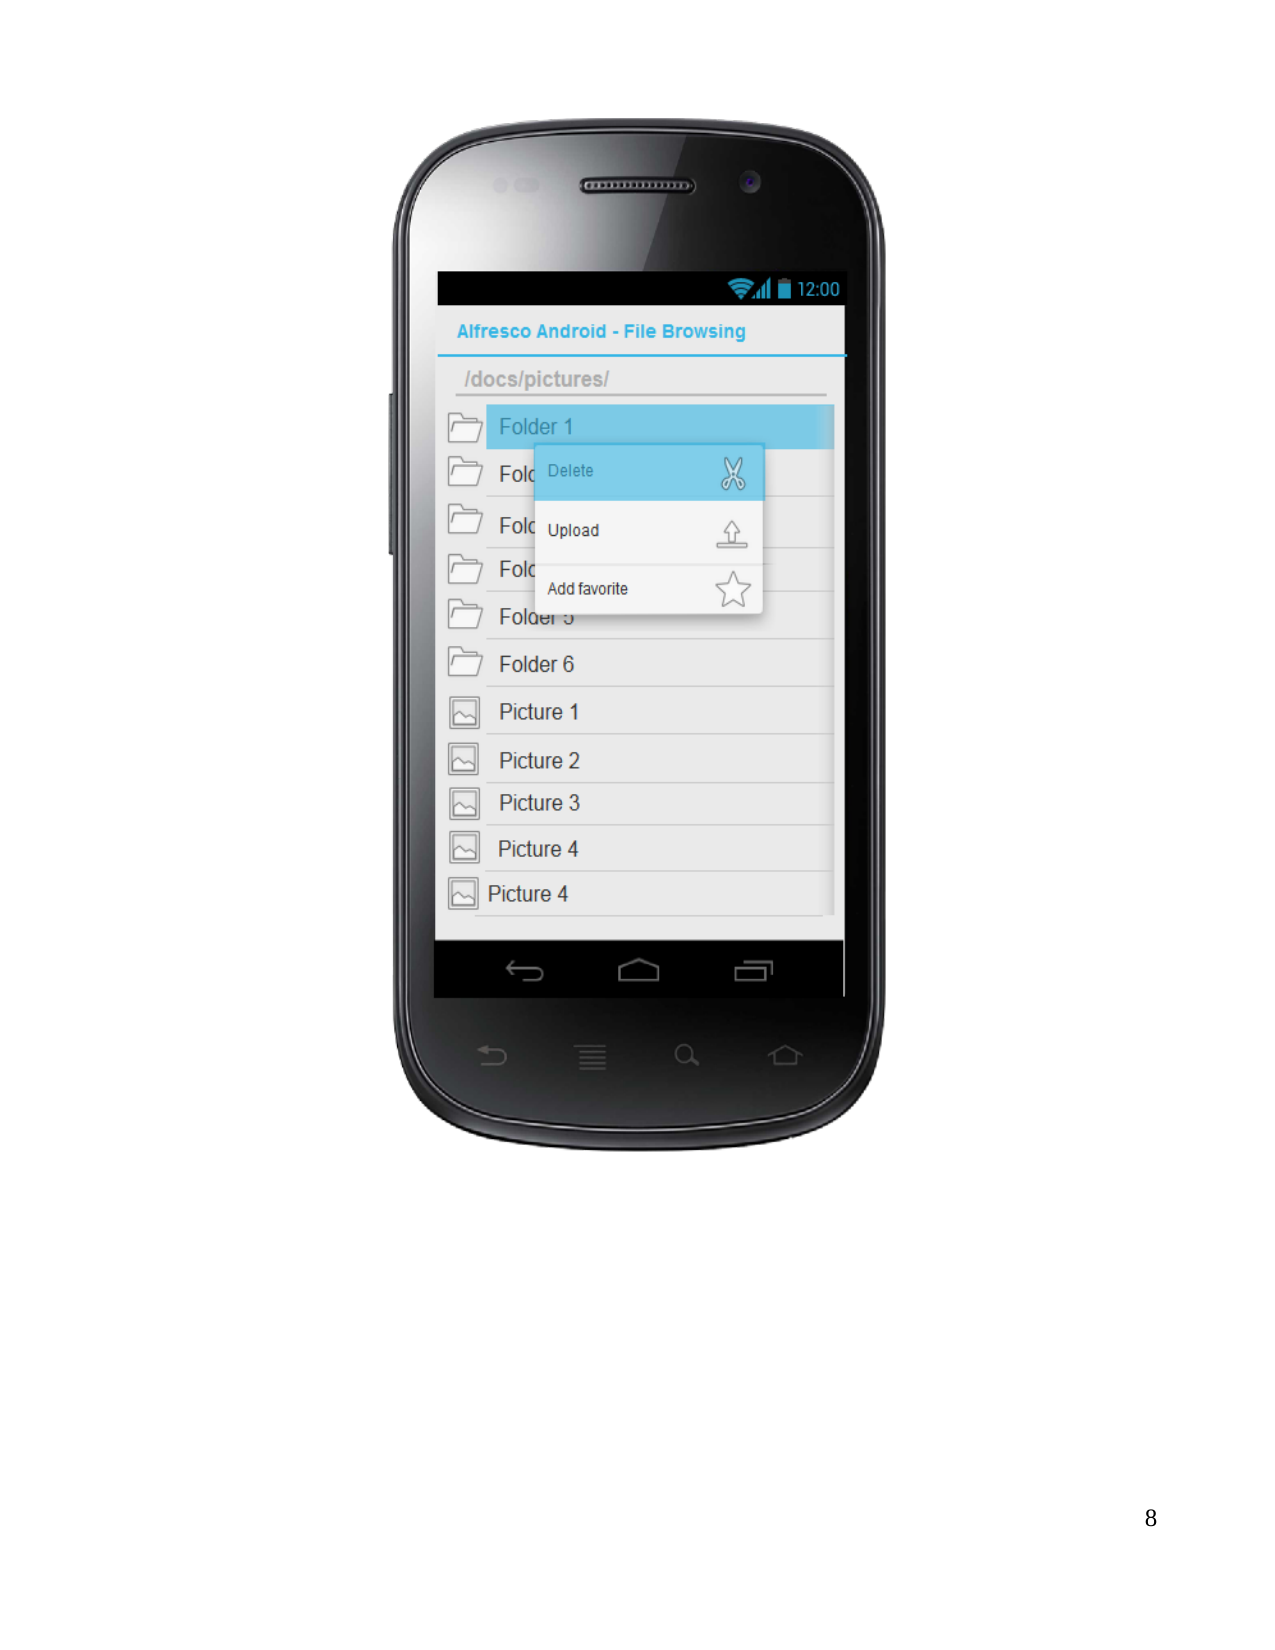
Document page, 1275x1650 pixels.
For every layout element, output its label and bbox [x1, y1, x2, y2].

picture [388, 118, 887, 1153]
